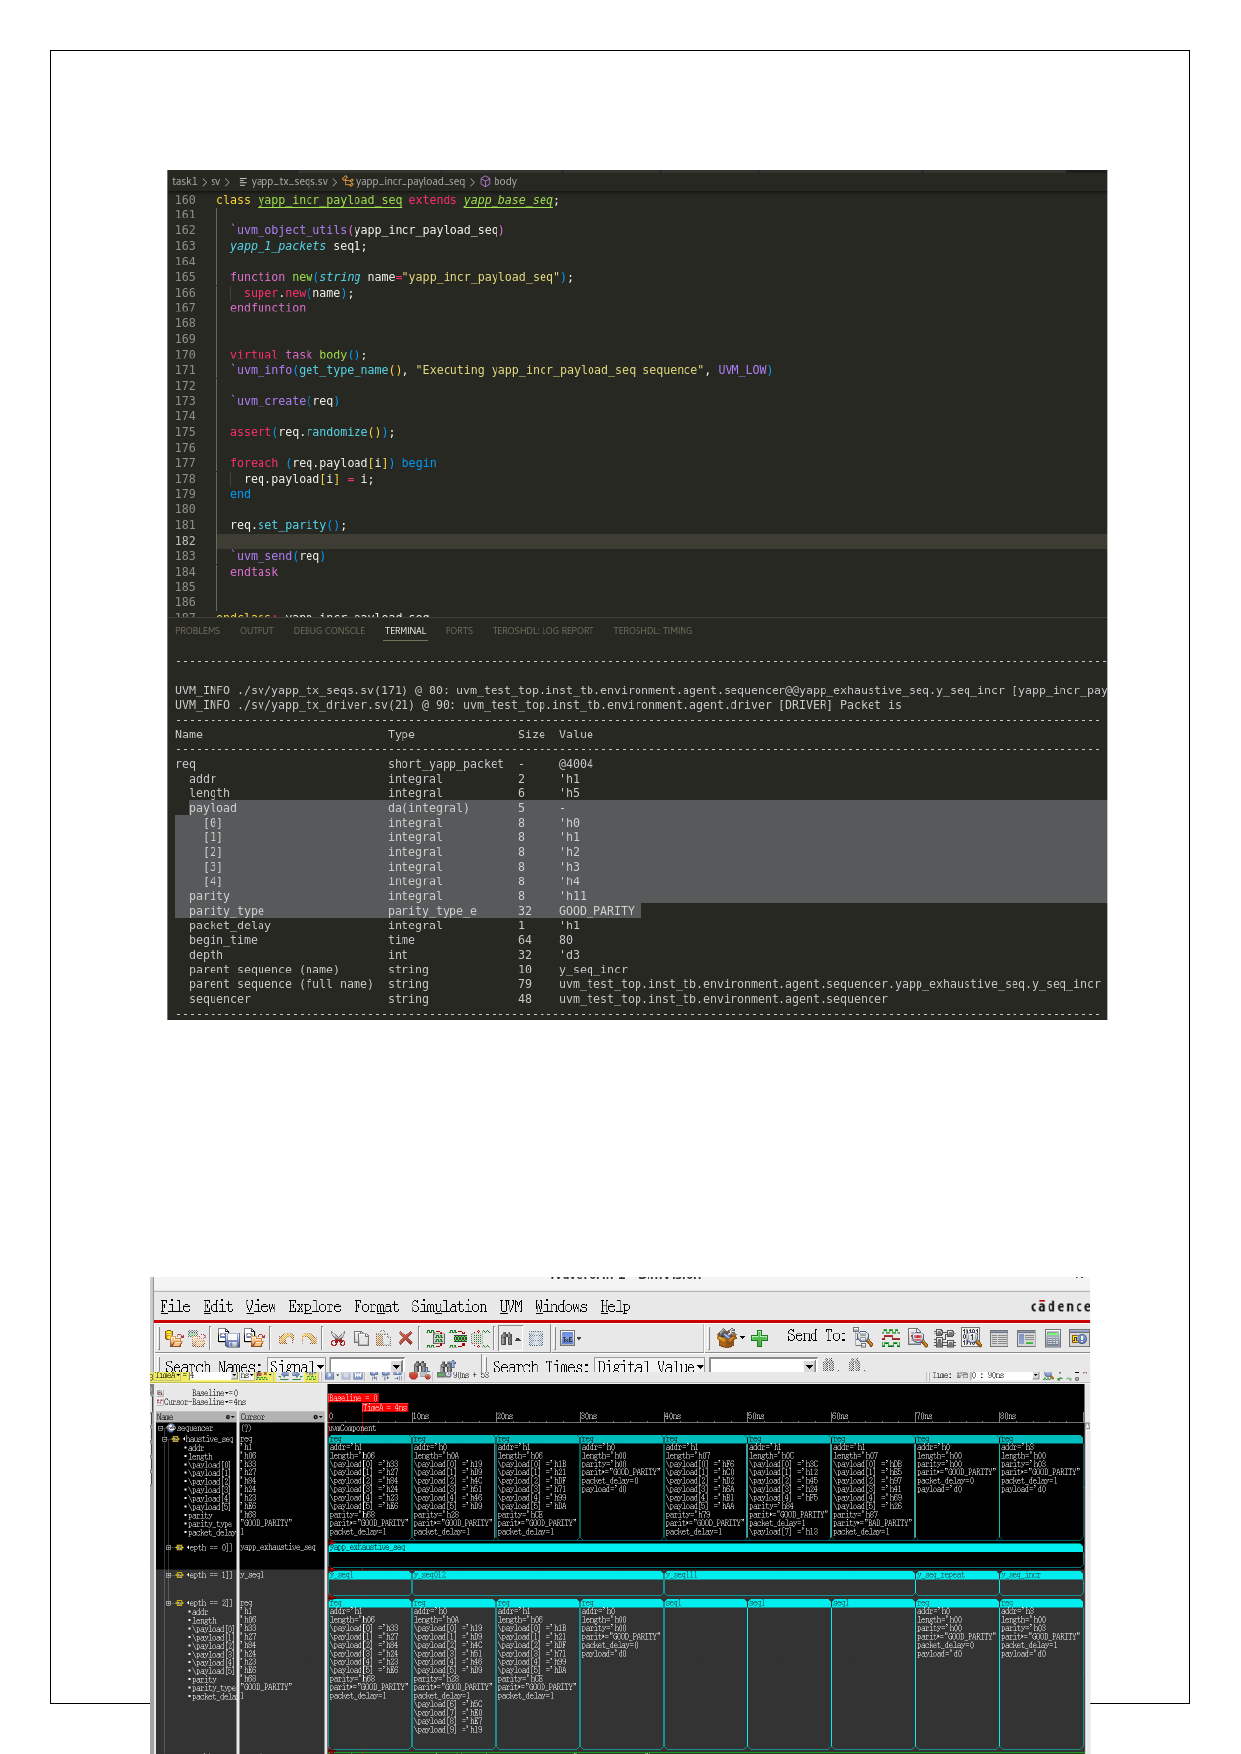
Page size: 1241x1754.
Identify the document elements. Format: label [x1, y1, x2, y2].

picture [167, 170, 1108, 1020]
picture [150, 1277, 1091, 1754]
